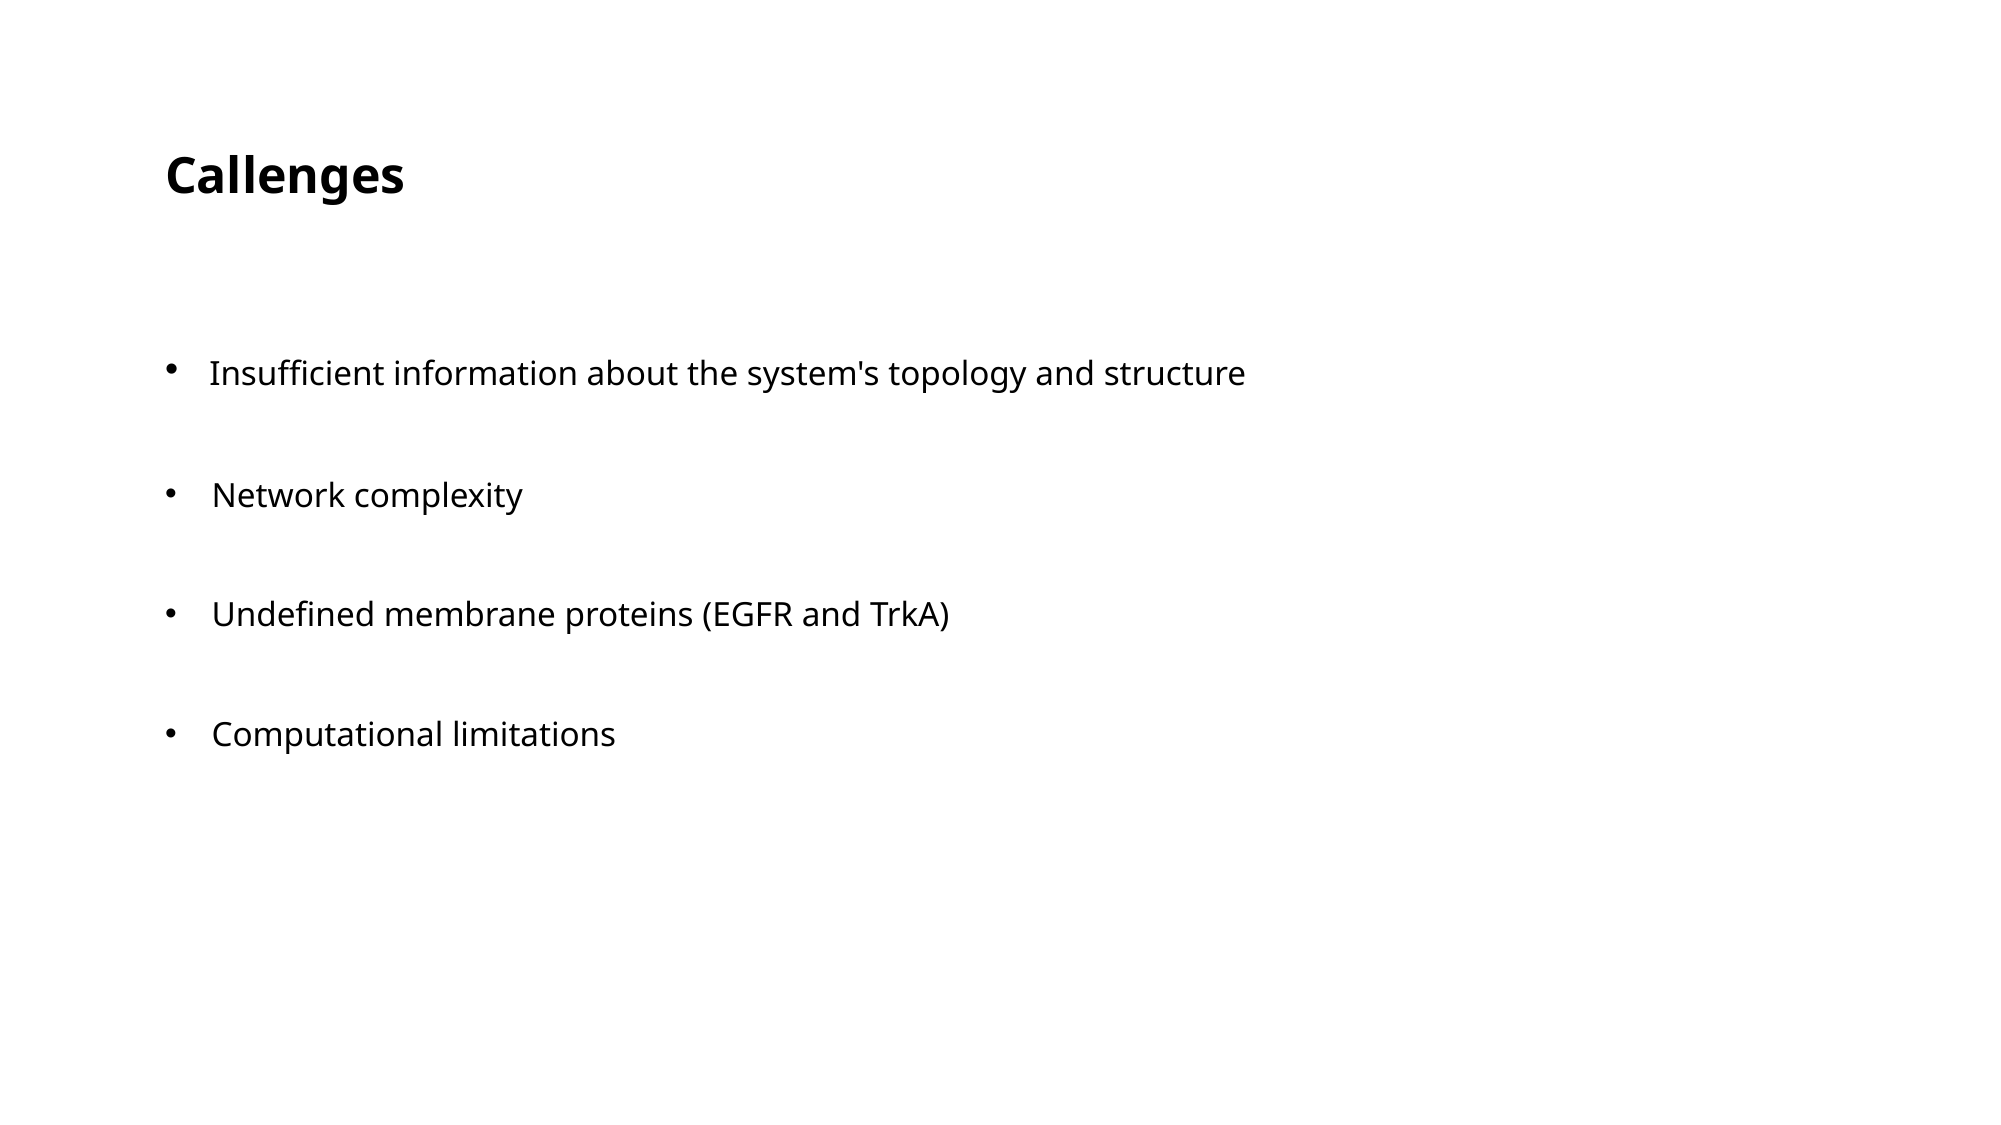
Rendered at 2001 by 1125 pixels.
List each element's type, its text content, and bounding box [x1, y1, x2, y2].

text_box Callenges Insufficient information about the system's topology and structure Network complexity Undefined membrane proteins (EGFR and TrkA) Computational limitations [150, 136, 2000, 859]
